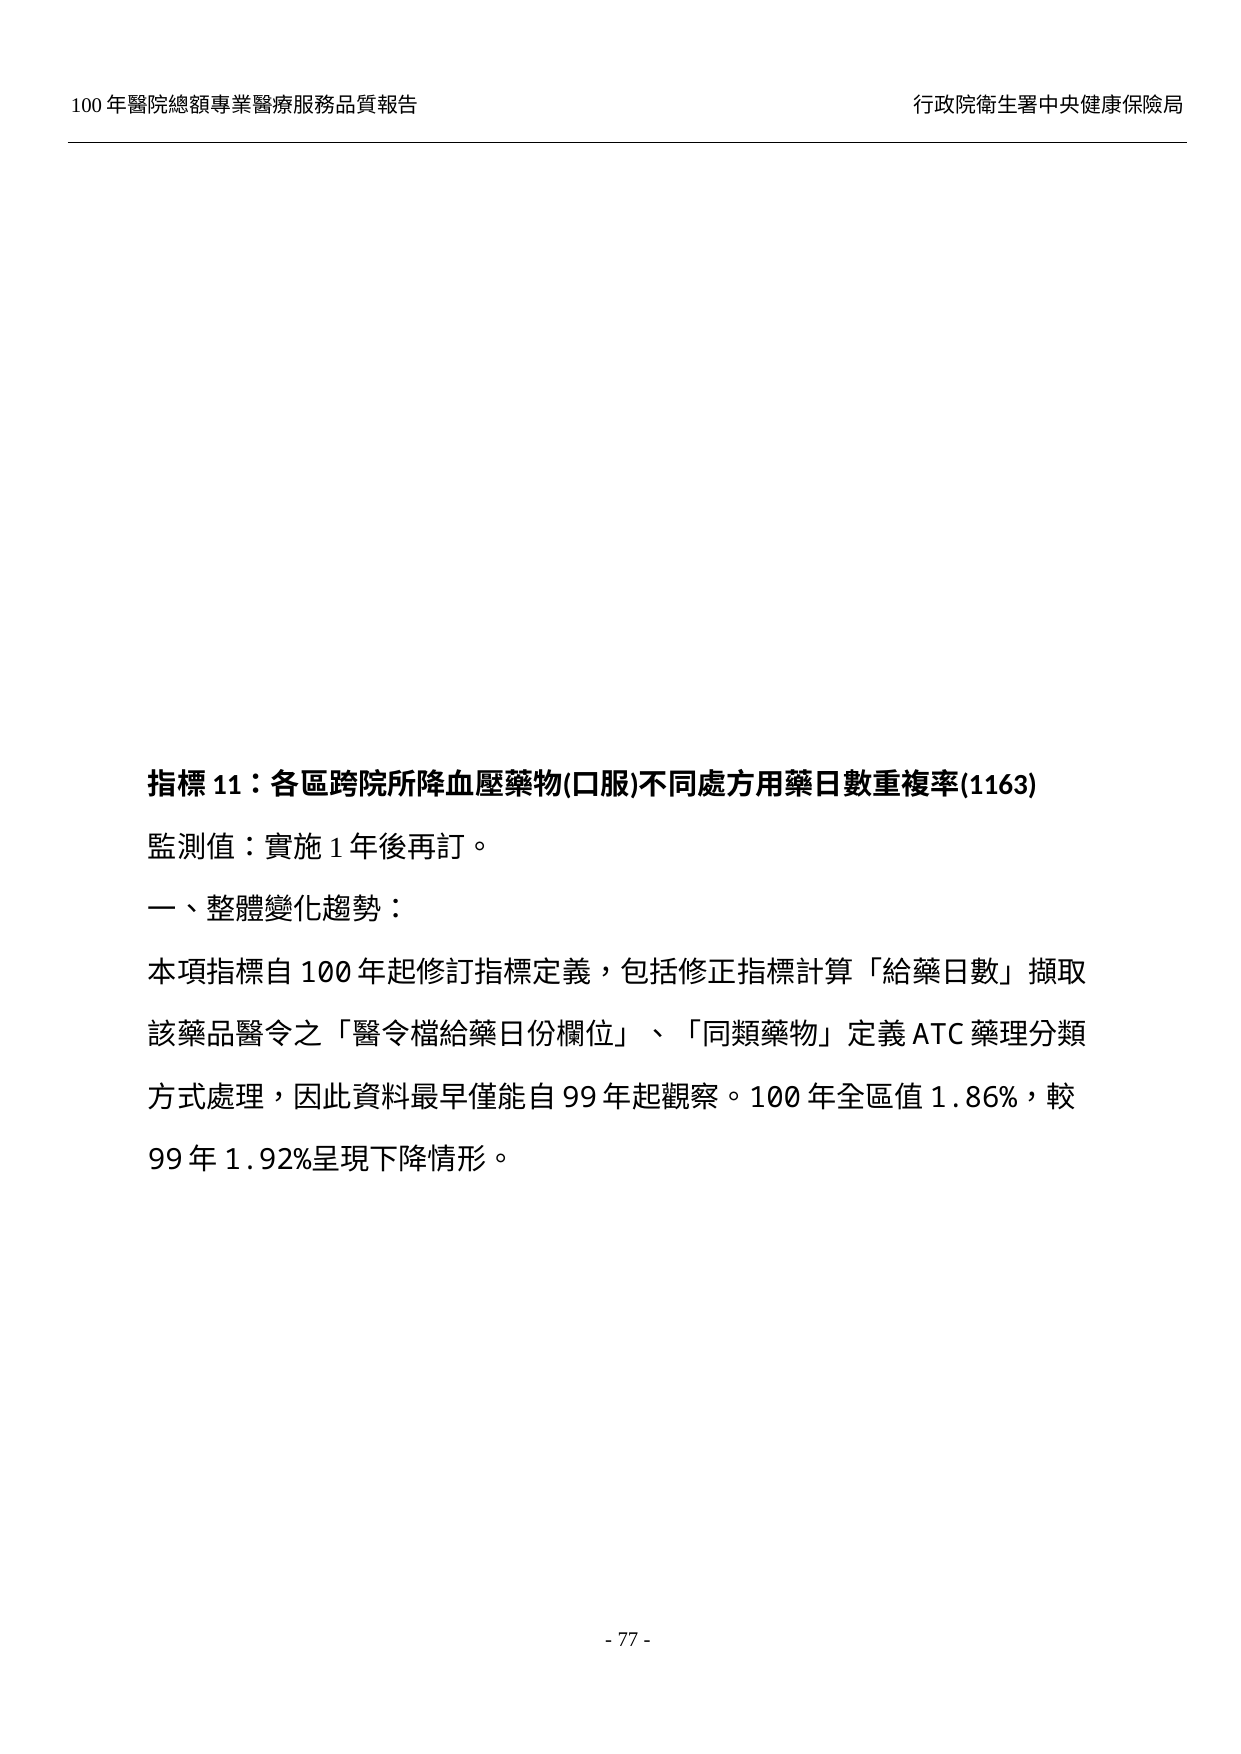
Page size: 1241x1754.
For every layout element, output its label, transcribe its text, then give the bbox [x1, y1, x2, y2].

text 監測值：實施1年後再訂。 [148, 803, 1107, 865]
text 本項指標自100年起修訂指標定義，包括修正指標計算「給藥日數」擷取該藥品醫令之「醫令檔給藥日份欄位」、「同類藥物」定義ATC藥理分類方式處理，因此資料最早僅能自99年起觀察。100年全區值1.86%，較99年1.92%呈現下降情形。 [148, 928, 1107, 1178]
subtitle 指標11：各區跨院所降血壓藥物(口服)不同處方用藥日數重複率(1163) [148, 740, 1082, 803]
text 一、整體變化趨勢： [148, 865, 1107, 928]
